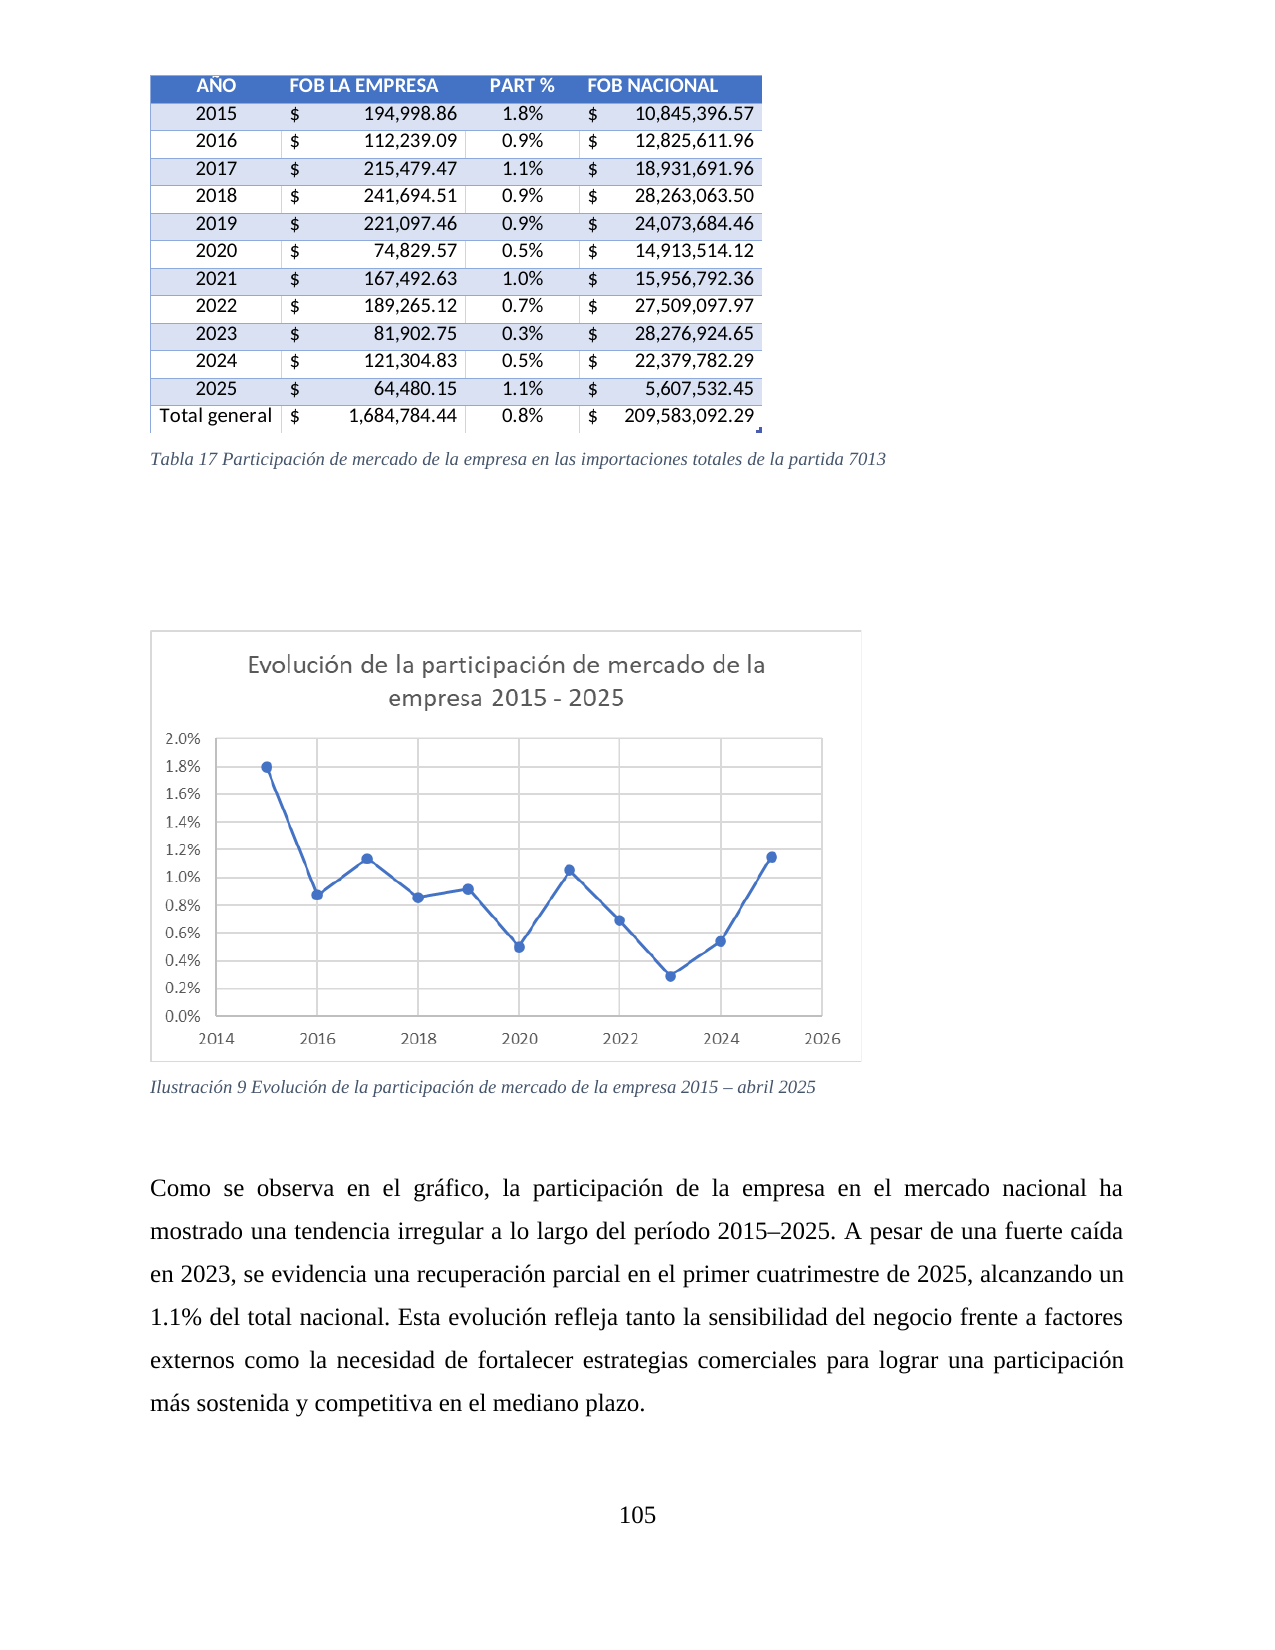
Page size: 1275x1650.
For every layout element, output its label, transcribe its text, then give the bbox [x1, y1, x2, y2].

text Tabla 17 Participación de mercado de la empresa en las importaciones totales de la partida 7013 [150, 448, 1125, 470]
text Como se observa en el gráfico, la participación de la empresa en el mercado nacional ha mostrado una tendencia irregular a lo largo del período 2015–2025. A pesar de una fuerte caída en 2023, se evidencia una recuperación parcial en el primer cuatrimestre de 2025, alcanzando un 1.1% del total nacional. Esta evolución refleja tanto la sensibilidad del negocio frente a factores externos como la necesidad de fortalecer estrategias comerciales para lograr una participación más sostenida y competitiva en el mediano plazo. [150, 1173, 1125, 1417]
text Ilustración 9 Evolución de la participación de mercado de la empresa 2015 – abril 2025 [150, 1076, 1125, 1098]
